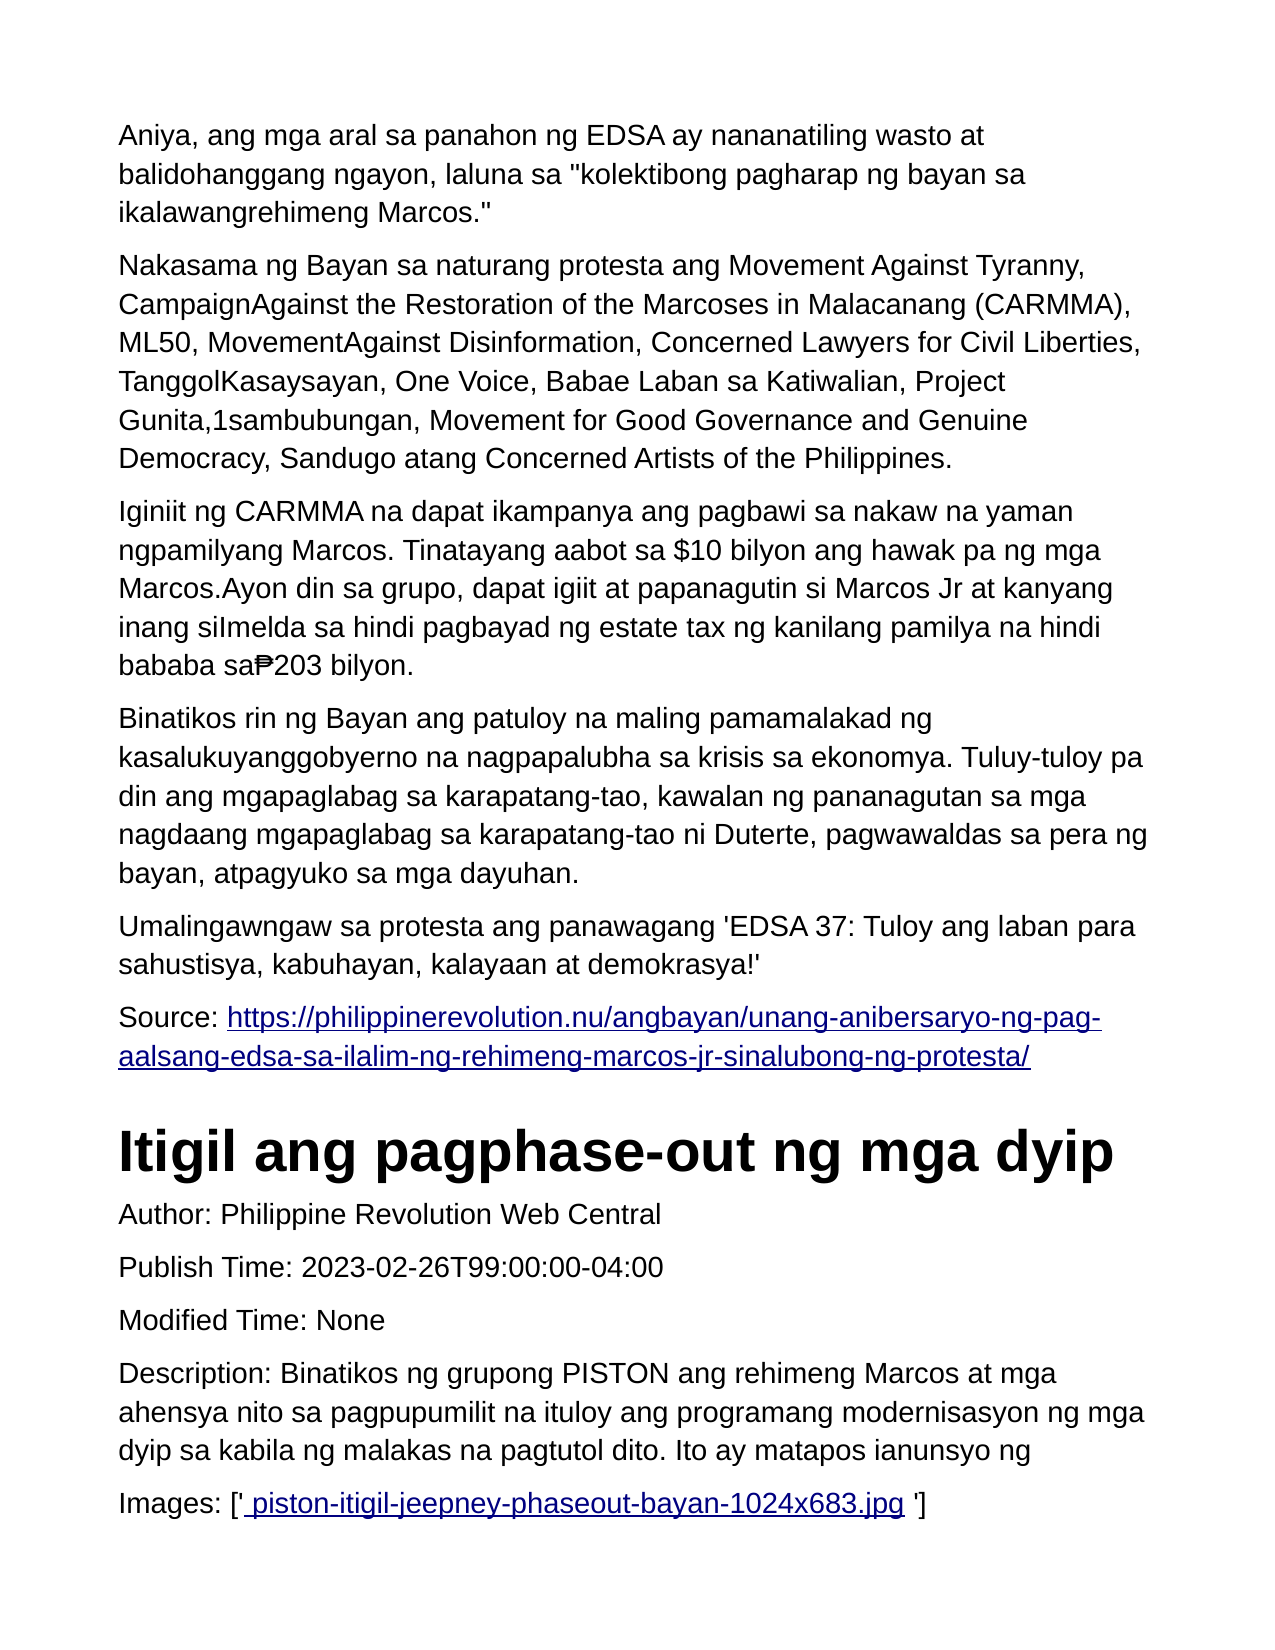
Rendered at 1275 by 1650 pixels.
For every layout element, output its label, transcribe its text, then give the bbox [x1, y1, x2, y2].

text Binatikos rin ng Bayan ang patuloy na maling pamamalakad ng kasalukuyanggobyerno na nagpapalubha sa krisis sa ekonomya. Tuluy-tuloy pa din ang mgapaglabag sa karapatang-tao, kawalan ng pananagutan sa mga nagdaang mgapaglabag sa karapatang-tao ni Duterte, pagwawaldas sa pera ng bayan, atpagyuko sa mga dayuhan. [118, 701, 1157, 889]
subtitle Itigil ang pagphase-out ng mga dyip [118, 1117, 1157, 1184]
text Umalingawngaw sa protesta ang panawagang 'EDSA 37: Tuloy ang laban para sahustisya, kabuhayan, kalayaan at demokrasya!' [118, 909, 1157, 981]
text Iginiit ng CARMMA na dapat ikampanya ang pagbawi sa nakaw na yaman ngpamilyang Marcos. Tinatayang aabot sa $10 bilyon ang hawak pa ng mga Marcos.Ayon din sa grupo, dapat igiit at papanagutin si Marcos Jr at kanyang inang siImelda sa hindi pagbayad ng estate tax ng kanilang pamilya na hindi bababa sa₱203 bilyon. [118, 494, 1157, 682]
text Publish Time: 2023-02-26T99:00:00-04:00 [118, 1250, 1157, 1283]
text Source: https://philippinerevolution.nu/angbayan/unang-anibersaryo-ng-pag-aalsang-edsa-sa-ilalim-ng-rehimeng-marcos-jr-sinalubong-ng-protesta/ [118, 1000, 1157, 1072]
text Description: Binatikos ng grupong PISTON ang rehimeng Marcos at mga ahensya nito sa pagpupumilit na ituloy ang programang modernisasyon ng mga dyip sa kabila ng malakas na pagtutol dito. Ito ay matapos ianunsyo ng [118, 1356, 1157, 1467]
text Images: [' piston-itigil-jeepney-phaseout-bayan-1024x683.jpg '] [118, 1486, 1157, 1520]
text Aniya, ang mga aral sa panahon ng EDSA ay nananatiling wasto at balidohanggang ngayon, laluna sa "kolektibong pagharap ng bayan sa ikalawangrehimeng Marcos." [118, 118, 1157, 229]
text Nakasama ng Bayan sa naturang protesta ang Movement Against Tyranny, CampaignAgainst the Restoration of the Marcoses in Malacanang (CARMMA), ML50, MovementAgainst Disinformation, Concerned Lawyers for Civil Liberties, TanggolKasaysayan, One Voice, Babae Laban sa Katiwalian, Project Gunita,1sambubungan, Movement for Good Governance and Genuine Democracy, Sandugo atang Concerned Artists of the Philippines. [118, 248, 1157, 474]
text Modified Time: None [118, 1303, 1157, 1336]
text Author: Philippine Revolution Web Central [118, 1197, 1157, 1230]
